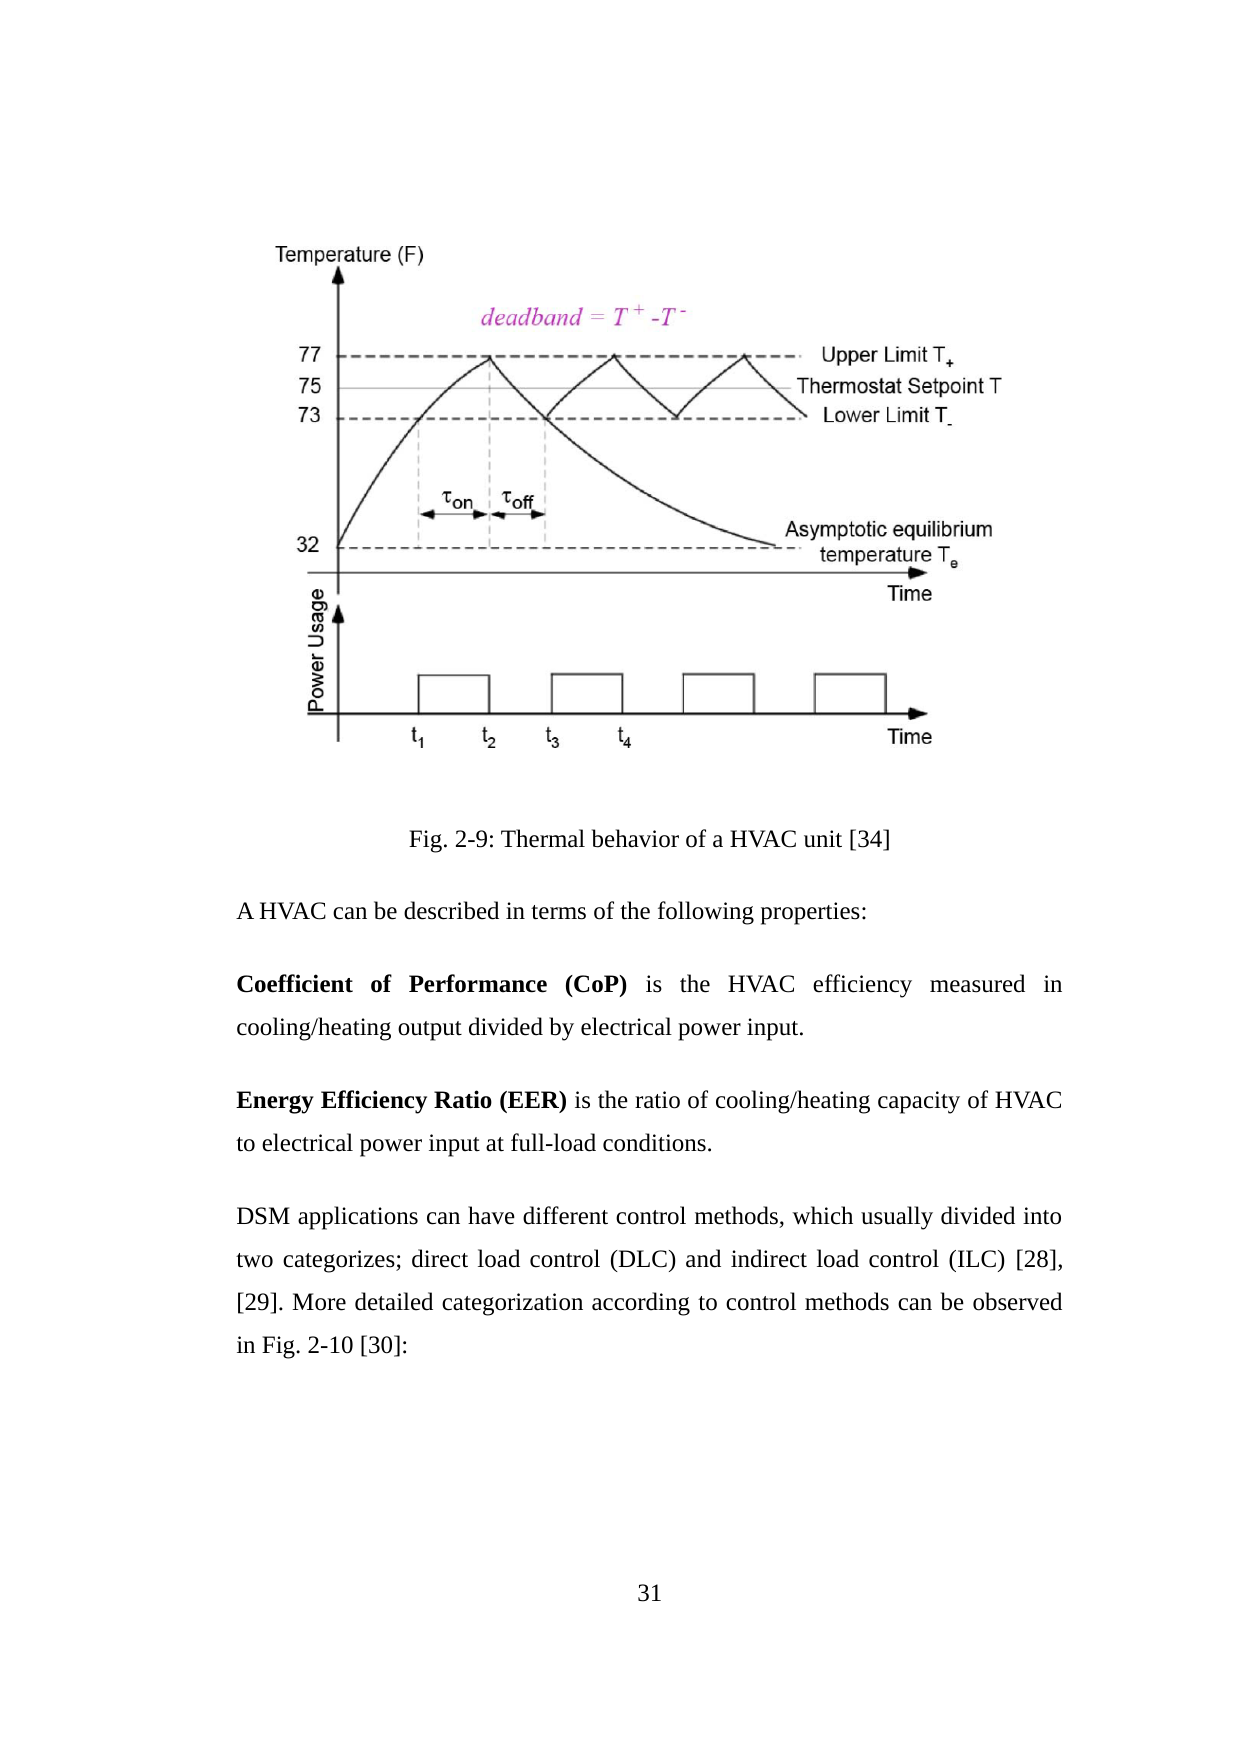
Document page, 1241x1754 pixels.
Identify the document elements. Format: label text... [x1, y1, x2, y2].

text A HVAC can be described in terms of the following properties: [236, 896, 1063, 925]
list DSM applications can have different control methods, which usually divided into two categorizes; direct load control (DLC) and indirect load control (ILC) [28]⁠, [29]⁠. More detailed categorization according to control methods can be observed in Fig. 2-10 [30]⁠: [236, 1201, 1063, 1359]
text Fig. 2-9: Thermal behavior of a HVAC unit [34]⁠ [236, 824, 1063, 852]
text Energy Efficiency Ratio (EER) is the ratio of cooling/heating capacity of HVAC to electrical power input at full-load conditions. [236, 1085, 1063, 1157]
picture [236, 219, 1064, 791]
text Coefficient of Performance (CoP) is the HVAC efficiency measured in cooling/heating output divided by electrical power input. [236, 969, 1063, 1041]
